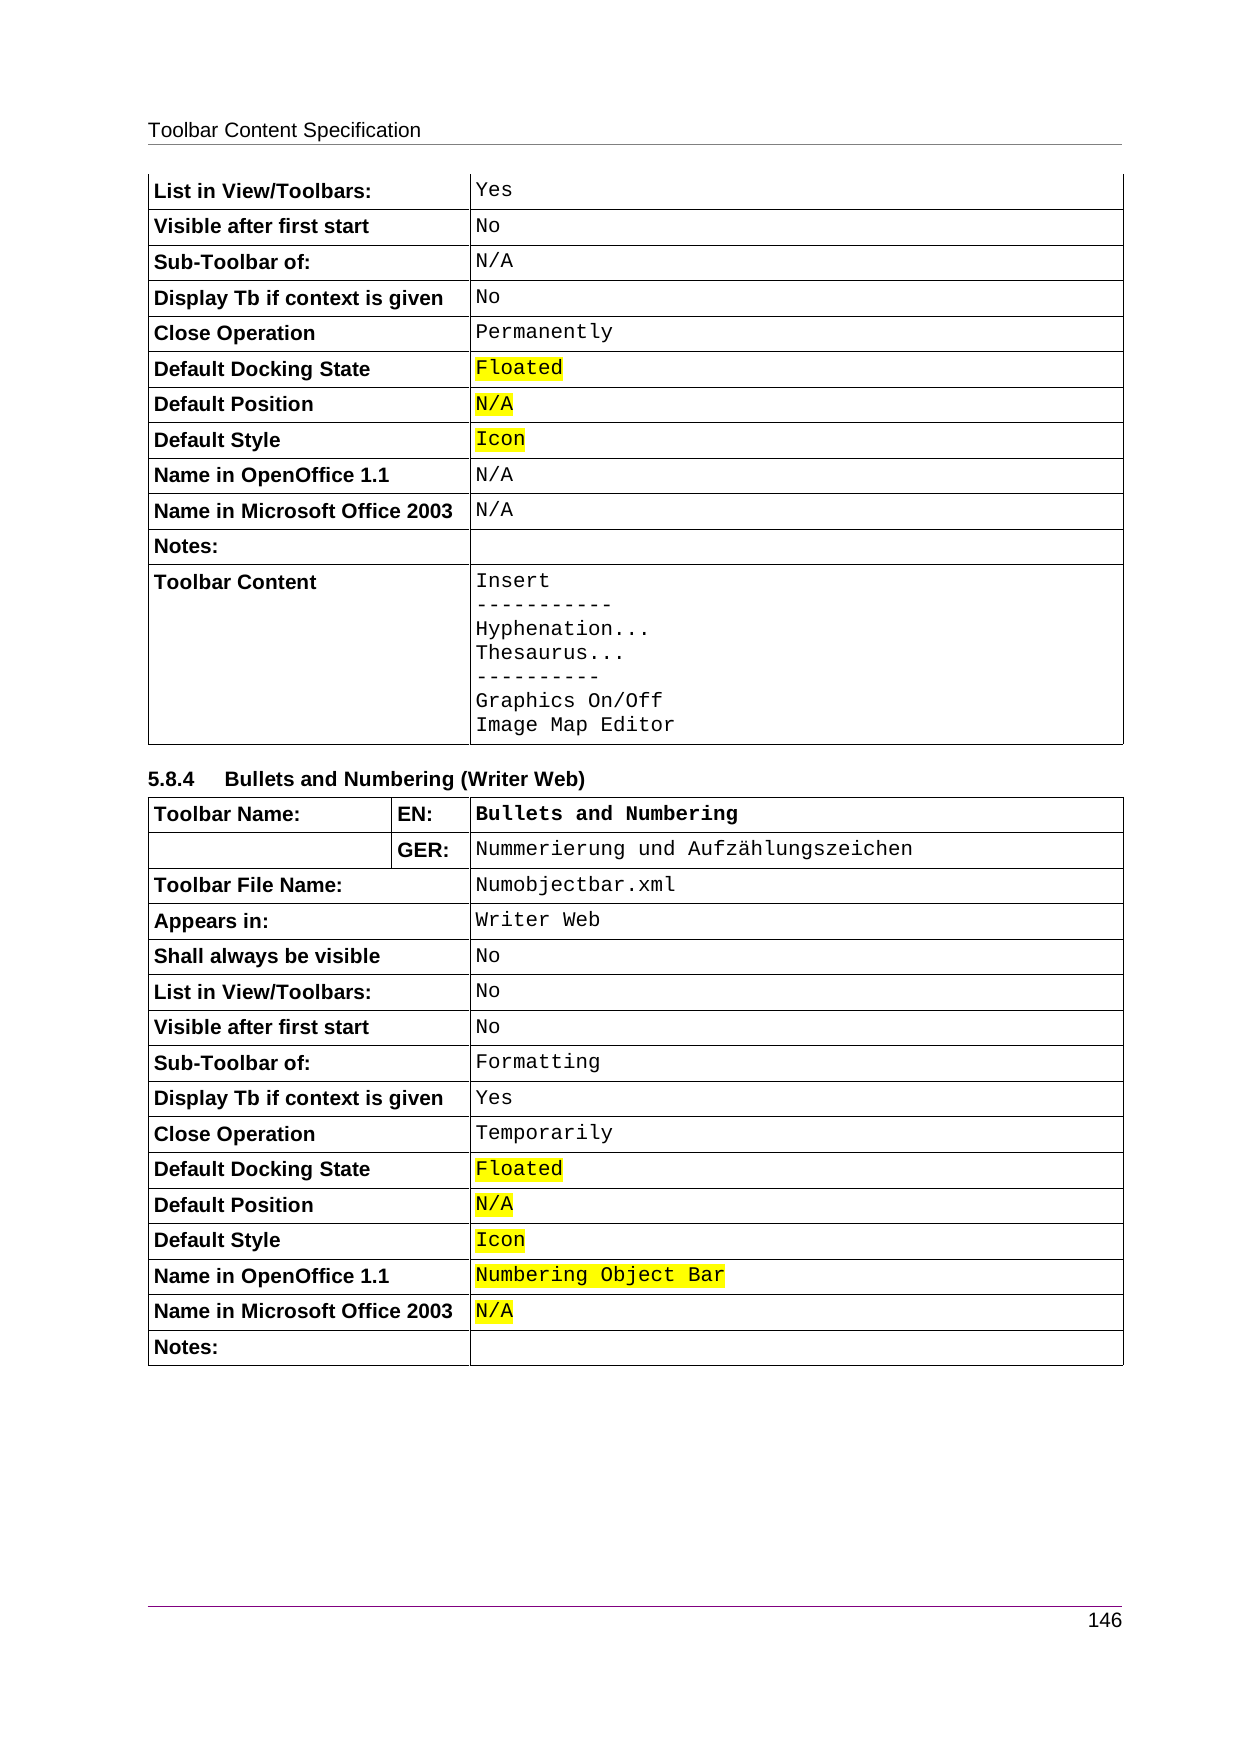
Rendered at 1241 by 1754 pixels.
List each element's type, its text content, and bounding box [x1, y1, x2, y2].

table_cell Toolbar File Name: [149, 869, 469, 903]
table_cell Insert ----------- Hyphenation... Thesaurus... ---------- Graphics On/Off Image Map Editor [471, 565, 1123, 744]
table_cell Sub-Toolbar of: [149, 1046, 469, 1081]
table_cell Icon [471, 423, 1123, 458]
table_cell Shall always be visible [149, 940, 469, 974]
table_cell Toolbar Content [149, 565, 469, 744]
table_cell [149, 833, 391, 868]
table_cell [471, 530, 1123, 564]
table_cell No [471, 940, 1123, 974]
table_cell Name in Microsoft Office 2003 [149, 494, 469, 529]
table_cell Nummerierung und Aufzählungszeichen [471, 833, 1123, 868]
table_cell No [471, 975, 1123, 1010]
table_cell N/A [471, 494, 1123, 529]
table_cell Numbering Object Bar [471, 1260, 1123, 1294]
table_cell Name in Microsoft Office 2003 [149, 1295, 469, 1330]
table_cell Display Tb if context is given [149, 281, 469, 316]
table_cell Floated [471, 352, 1123, 387]
table_cell Close Operation [149, 317, 469, 351]
table_cell Name in OpenOffice 1.1 [149, 459, 469, 493]
table_cell Default Position [149, 388, 469, 422]
table_cell GER: [392, 833, 469, 868]
table_cell Temporarily [471, 1117, 1123, 1152]
table_cell Yes [471, 1082, 1123, 1116]
table_cell N/A [471, 246, 1123, 280]
table_cell Default Position [149, 1189, 469, 1223]
table_cell Name in OpenOffice 1.1 [149, 1260, 469, 1294]
table_cell Visible after first start [149, 210, 469, 245]
table_header Bullets and Numbering [471, 798, 1123, 832]
table_cell Notes: [149, 1331, 469, 1365]
table_cell Floated [471, 1153, 1123, 1188]
table_cell Display Tb if context is given [149, 1082, 469, 1116]
table_cell Formatting [471, 1046, 1123, 1081]
table_cell Writer Web [471, 904, 1123, 939]
table_cell Permanently [471, 317, 1123, 351]
table_cell Default Style [149, 1224, 469, 1259]
table_cell Default Style [149, 423, 469, 458]
table_cell N/A [471, 459, 1123, 493]
table_cell Close Operation [149, 1117, 469, 1152]
table_cell Default Docking State [149, 352, 469, 387]
table_cell No [471, 281, 1123, 316]
table_cell No [471, 1011, 1123, 1045]
table_cell N/A [471, 1295, 1123, 1330]
table_cell Visible after first start [149, 1011, 469, 1045]
table_cell Numobjectbar.xml [471, 869, 1123, 903]
table_cell Notes: [149, 530, 469, 564]
table_cell N/A [471, 388, 1123, 422]
subtitle Bullets and Numbering (Writer Web) [148, 767, 1122, 791]
table_cell List in View/Toolbars: [149, 174, 469, 209]
table_cell [471, 1331, 1123, 1365]
table_cell Default Docking State [149, 1153, 469, 1188]
table_header EN: [392, 798, 469, 832]
table_cell No [471, 210, 1123, 245]
table_cell List in View/Toolbars: [149, 975, 469, 1010]
table_cell Icon [471, 1224, 1123, 1259]
table_header Toolbar Name: [149, 798, 391, 832]
table_cell Sub-Toolbar of: [149, 246, 469, 280]
table_cell Appears in: [149, 904, 469, 939]
table_cell Yes [471, 174, 1123, 209]
table_cell N/A [471, 1189, 1123, 1223]
